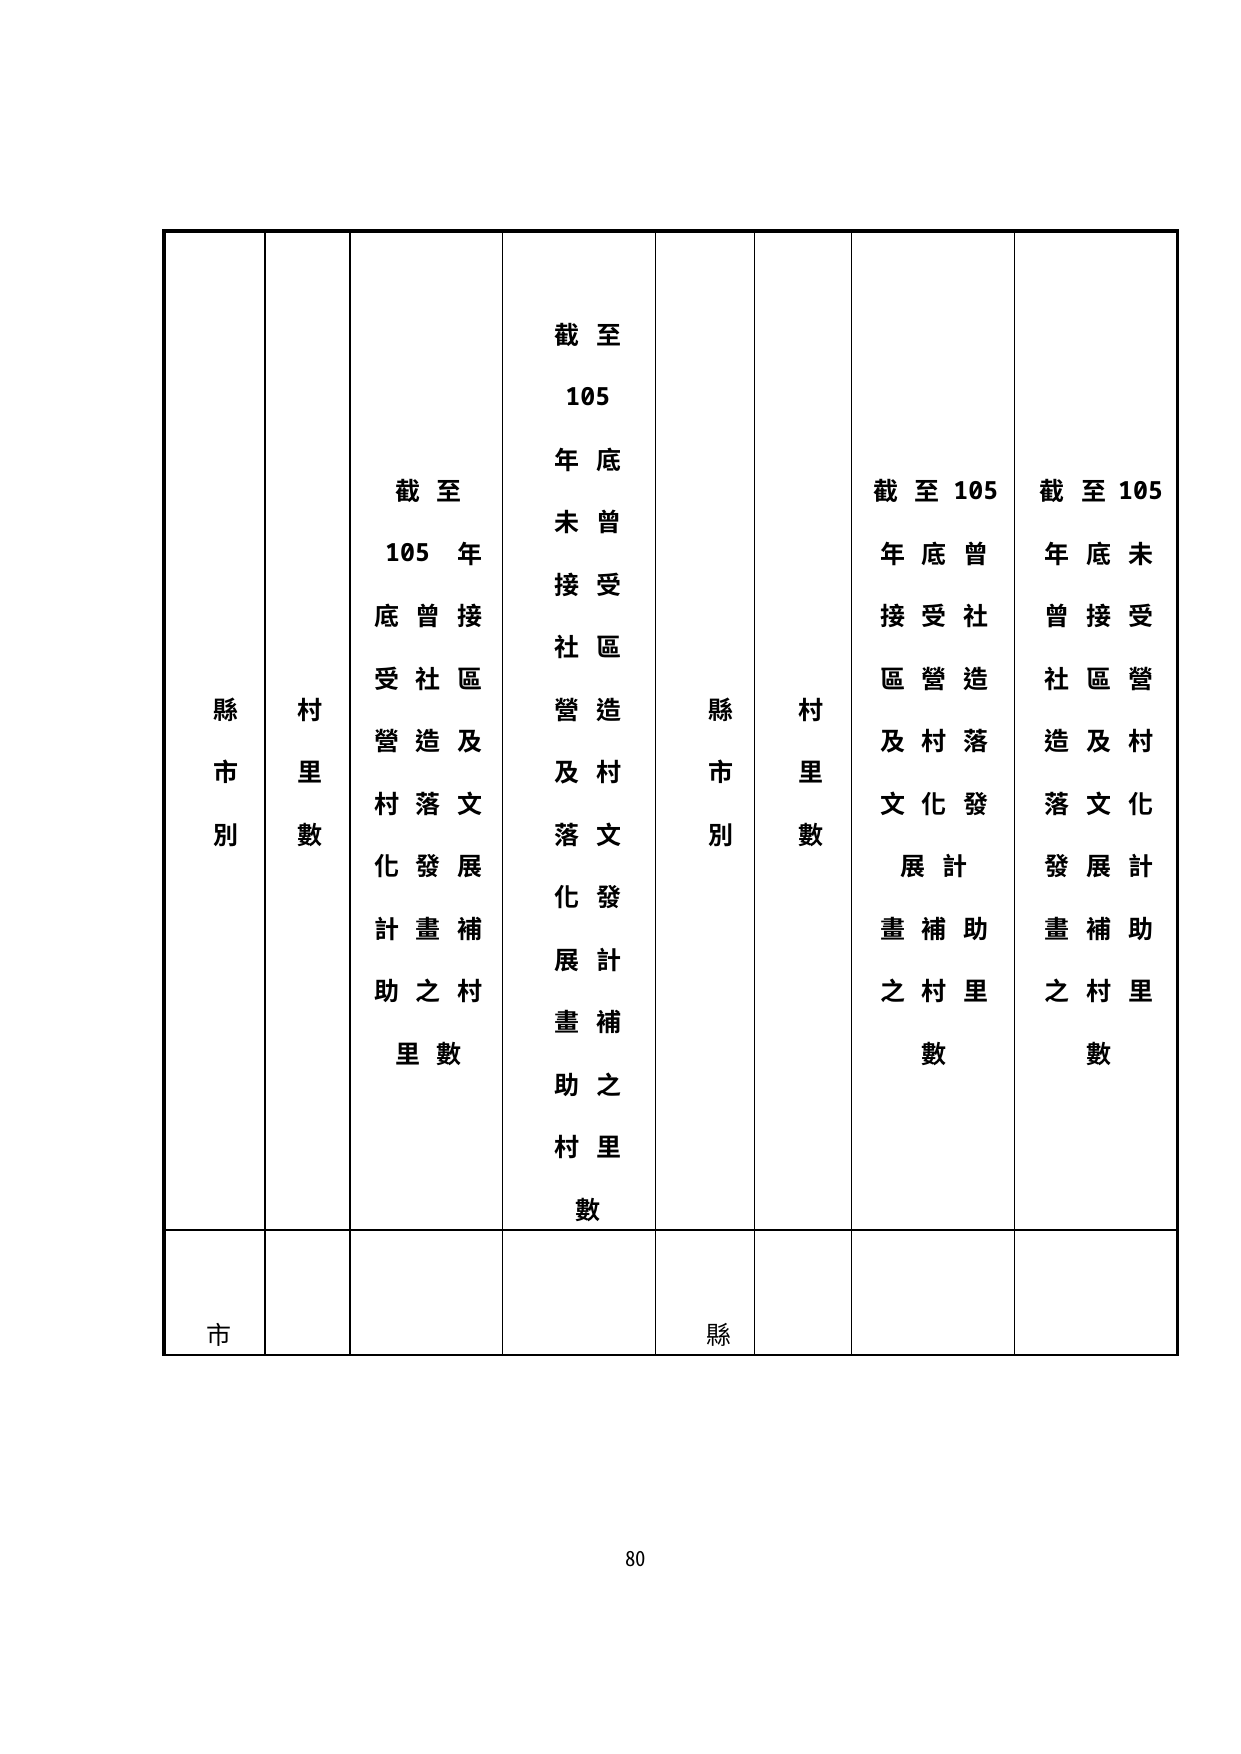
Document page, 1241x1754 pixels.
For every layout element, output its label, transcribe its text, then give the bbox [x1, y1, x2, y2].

table_cell [852, 1231, 1014, 1354]
table_header 縣市別 [166, 233, 264, 1229]
table_cell [755, 1231, 851, 1354]
table_header 截至105年底曾接受社區營造及村落文化發展計 畫補助之村里數 [852, 233, 1014, 1229]
table_cell [266, 1231, 349, 1354]
table_header 截至105年底曾接受社區營造及村落文化發展計畫補助之村里數 [351, 233, 502, 1229]
table_cell 縣 [656, 1231, 754, 1354]
table_header 截至105年底未曾接受社區營造及村落文化發展計畫補助之村里數 [503, 233, 655, 1229]
table_header 截至105年底未曾接受社區營造及村落文化發展計畫補助之村里數 [1015, 233, 1176, 1229]
table_cell [1015, 1231, 1176, 1354]
table_header 村里數 [755, 233, 851, 1229]
table_header 縣市別 [656, 233, 754, 1229]
table_header 村里數 [266, 233, 349, 1229]
table_cell [503, 1231, 655, 1354]
table_cell 市 [166, 1231, 264, 1354]
table_cell [351, 1231, 502, 1354]
